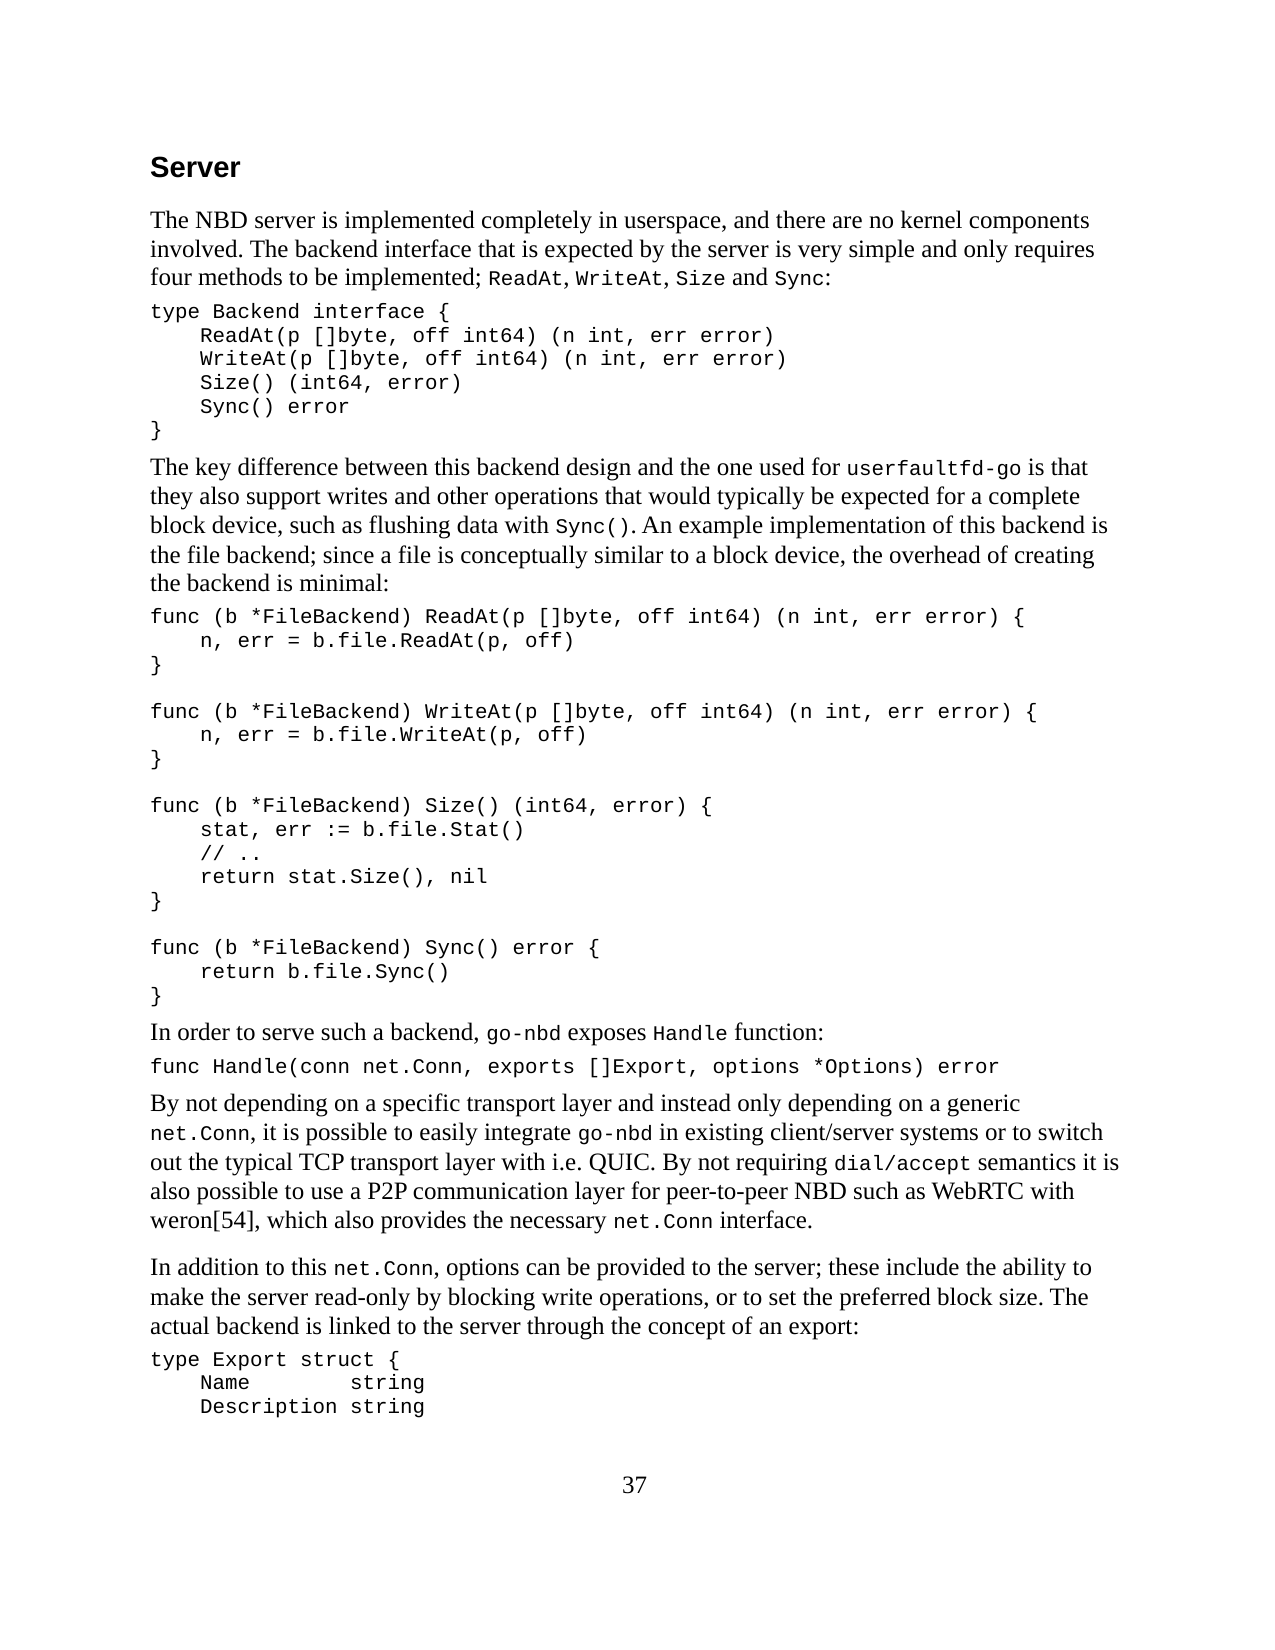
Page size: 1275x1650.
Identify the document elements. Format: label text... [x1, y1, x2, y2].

text } [150, 984, 1125, 1008]
text // .. [150, 843, 1125, 866]
text The key difference between this backend design and the one used for userfaultfd-go is that they also support writes and other operations that would typically be expected for a complete block device, such as flushing data with Sync(). An example implementation of this backend is the file backend; since a file is conceptually similar to a block device, the overhead of creating the backend is minimal: [150, 452, 1125, 597]
text The NBD server is implemented completely in userspace, and there are no kernel components involved. The backend interface that is expected by the server is very simple and only requires four methods to be implemented; ReadAt, WriteAt, Size and Sync: [150, 205, 1125, 292]
text return stat.Size(), nil [150, 866, 1125, 890]
text n, err = b.file.ReadAt(p, off) [150, 630, 1125, 653]
text Description string [150, 1396, 1125, 1419]
text func (b *FileBackend) ReadAt(p []byte, off int64) (n int, err error) { [150, 606, 1125, 630]
text stat, err := b.file.Stat() [150, 819, 1125, 843]
text } [150, 890, 1125, 914]
text } [150, 748, 1125, 772]
text WriteAt(p []byte, off int64) (n int, err error) [150, 348, 1125, 372]
text Size() (int64, error) [150, 372, 1125, 396]
text By not depending on a specific transport layer and instead only depending on a generic net.Conn, it is possible to easily integrate go-nbd in existing client/server systems or to switch out the typical TCP transport layer with i.e. QUIC. By not requiring dial/accept semantics it is also possible to use a P2P communication layer for peer-to-peer NBD such as WebRTC with weron[54], which also provides the necessary net.Conn interface. [150, 1088, 1125, 1234]
subtitle Server [150, 150, 1125, 183]
text } [150, 419, 1125, 443]
text In addition to this net.Conn, options can be provided to the server; these include the ability to make the server read-only by blocking write operations, or to set the preferred block size. The actual backend is linked to the server through the concept of an export: [150, 1252, 1125, 1339]
text n, err = b.file.WriteAt(p, off) [150, 724, 1125, 748]
text func (b *FileBackend) Sync() error { [150, 937, 1125, 961]
text Name string [150, 1372, 1125, 1396]
text func Handle(conn net.Conn, exports []Export, options *Options) error [150, 1056, 1125, 1079]
text func (b *FileBackend) WriteAt(p []byte, off int64) (n int, err error) { [150, 701, 1125, 724]
text return b.file.Sync() [150, 961, 1125, 984]
text } [150, 653, 1125, 677]
text type Backend interface { [150, 301, 1125, 325]
text ReadAt(p []byte, off int64) (n int, err error) [150, 325, 1125, 348]
text type Export struct { [150, 1348, 1125, 1372]
text Sync() error [150, 396, 1125, 419]
text In order to serve such a backend, go-nbd exposes Handle function: [150, 1017, 1125, 1047]
text func (b *FileBackend) Size() (int64, error) { [150, 795, 1125, 819]
